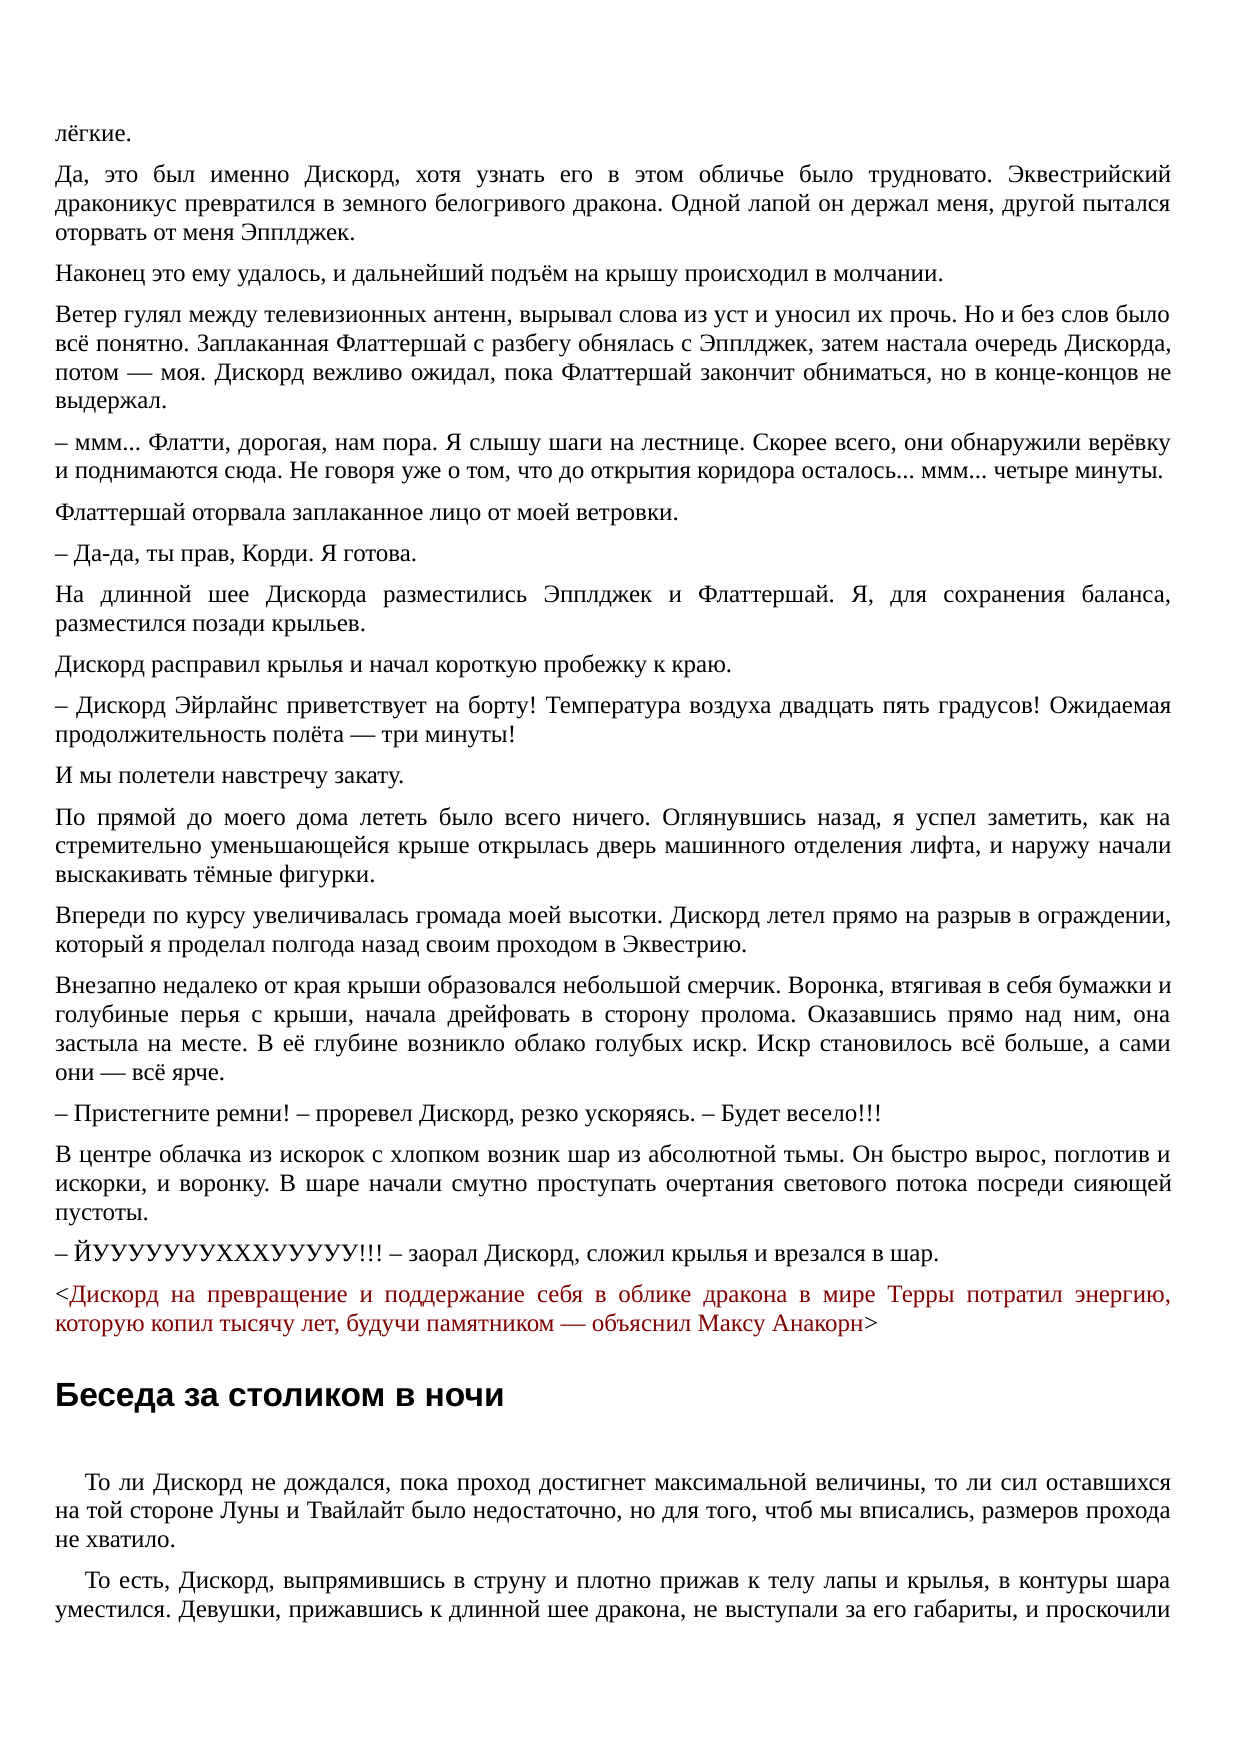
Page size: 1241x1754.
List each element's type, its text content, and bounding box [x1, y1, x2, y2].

text То есть, Дискорд, выпрямившись в струну и плотно прижав к телу лапы и крылья, в контуры шара уместился. Девушки, прижавшись к длинной шее дракона, не выступали за его габариты, и проскочили [55, 1566, 1172, 1623]
text По прямой до моего дома лететь было всего ничего. Оглянувшись назад, я успел заметить, как на стремительно уменьшающейся крыше открылась дверь машинного отделения лифта, и наружу начали выскакивать тёмные фигурки. [55, 802, 1172, 888]
text Дискорд расправил крылья и начал короткую пробежку к краю. [55, 649, 1172, 678]
text лёгкие. [55, 118, 1172, 147]
text Внезапно недалеко от края крыши образовался небольшой смерчик. Воронка, втягивая в себя бумажки и голубиные перья с крыши, начала дрейфовать в сторону пролома. Оказавшись прямо над ним, она застыла на месте. В её глубине возникло облако голубых искр. Искр становилось всё больше, а сами они — всё ярче. [55, 971, 1172, 1086]
text То ли Дискорд не дождался, пока проход достигнет максимальной величины, то ли сил оставшихся на той стороне Луны и Твайлайт было недостаточно, но для того, чтоб мы вписались, размеров прохода не хватило. [55, 1467, 1172, 1553]
text И мы полетели навстречу закату. [55, 761, 1172, 789]
text В центре облачка из искорок с хлопком возник шар из абсолютной тьмы. Он быстро вырос, поглотив и искорки, и воронку. В шаре начали смутно проступать очертания светового потока посреди сияющей пустоты. [55, 1139, 1172, 1226]
text Ветер гулял между телевизионных антенн, вырывал слова из уст и уносил их прочь. Но и без слов было всё понятно. Заплаканная Флаттершай с разбегу обнялась с Эпплджек, затем настала очередь Дискорда, потом — моя. Дискорд вежливо ожидал, пока Флаттершай закончит обниматься, но в конце-концов не выдержал. [55, 299, 1172, 414]
text – ЙУУУУУУУХХХУУУУУ!!! – заорал Дискорд, сложил крылья и врезался в шар. [55, 1238, 1172, 1267]
text – ммм... Флатти, дорогая, нам пора. Я слышу шаги на лестнице. Скорее всего, они обнаружили верёвку и поднимаются сюда. Не говоря уже о том, что до открытия коридора осталось... ммм... четыре минуты. [55, 427, 1172, 484]
text Флаттершай оторвала заплаканное лицо от моей ветровки. [55, 497, 1172, 526]
text Наконец это ему удалось, и дальнейший подъём на крышу происходил в молчании. [55, 258, 1172, 287]
text – Пристегните ремни! – проревел Дискорд, резко ускоряясь. – Будет весело!!! [55, 1098, 1172, 1127]
text – Да-да, ты прав, Корди. Я готова. [55, 538, 1172, 567]
text Да, это был именно Дискорд, хотя узнать его в этом обличье было трудновато. Эквестрийский драконикус превратился в земного белогривого дракона. Одной лапой он держал меня, другой пытался оторвать от меня Эпплджек. [55, 159, 1172, 246]
text – Дискорд Эйрлайнс приветствует на борту! Температура воздуха двадцать пять градусов! Ожидаемая продолжительность полёта — три минуты! [55, 691, 1172, 748]
text На длинной шее Дискорда разместились Эпплджек и Флаттершай. Я, для сохранения баланса, разместился позади крыльев. [55, 579, 1172, 637]
text <Дискорд на превращение и поддержание себя в облике дракона в мире Терры потратил энергию, которую копил тысячу лет, будучи памятником — объяснил Максу Анакорн> [55, 1279, 1172, 1337]
subtitle Беседа за столиком в ночи [55, 1374, 1172, 1413]
text Впереди по курсу увеличивалась громада моей высотки. Дискорд летел прямо на разрыв в ограждении, который я проделал полгода назад своим проходом в Эквестрию. [55, 901, 1172, 958]
